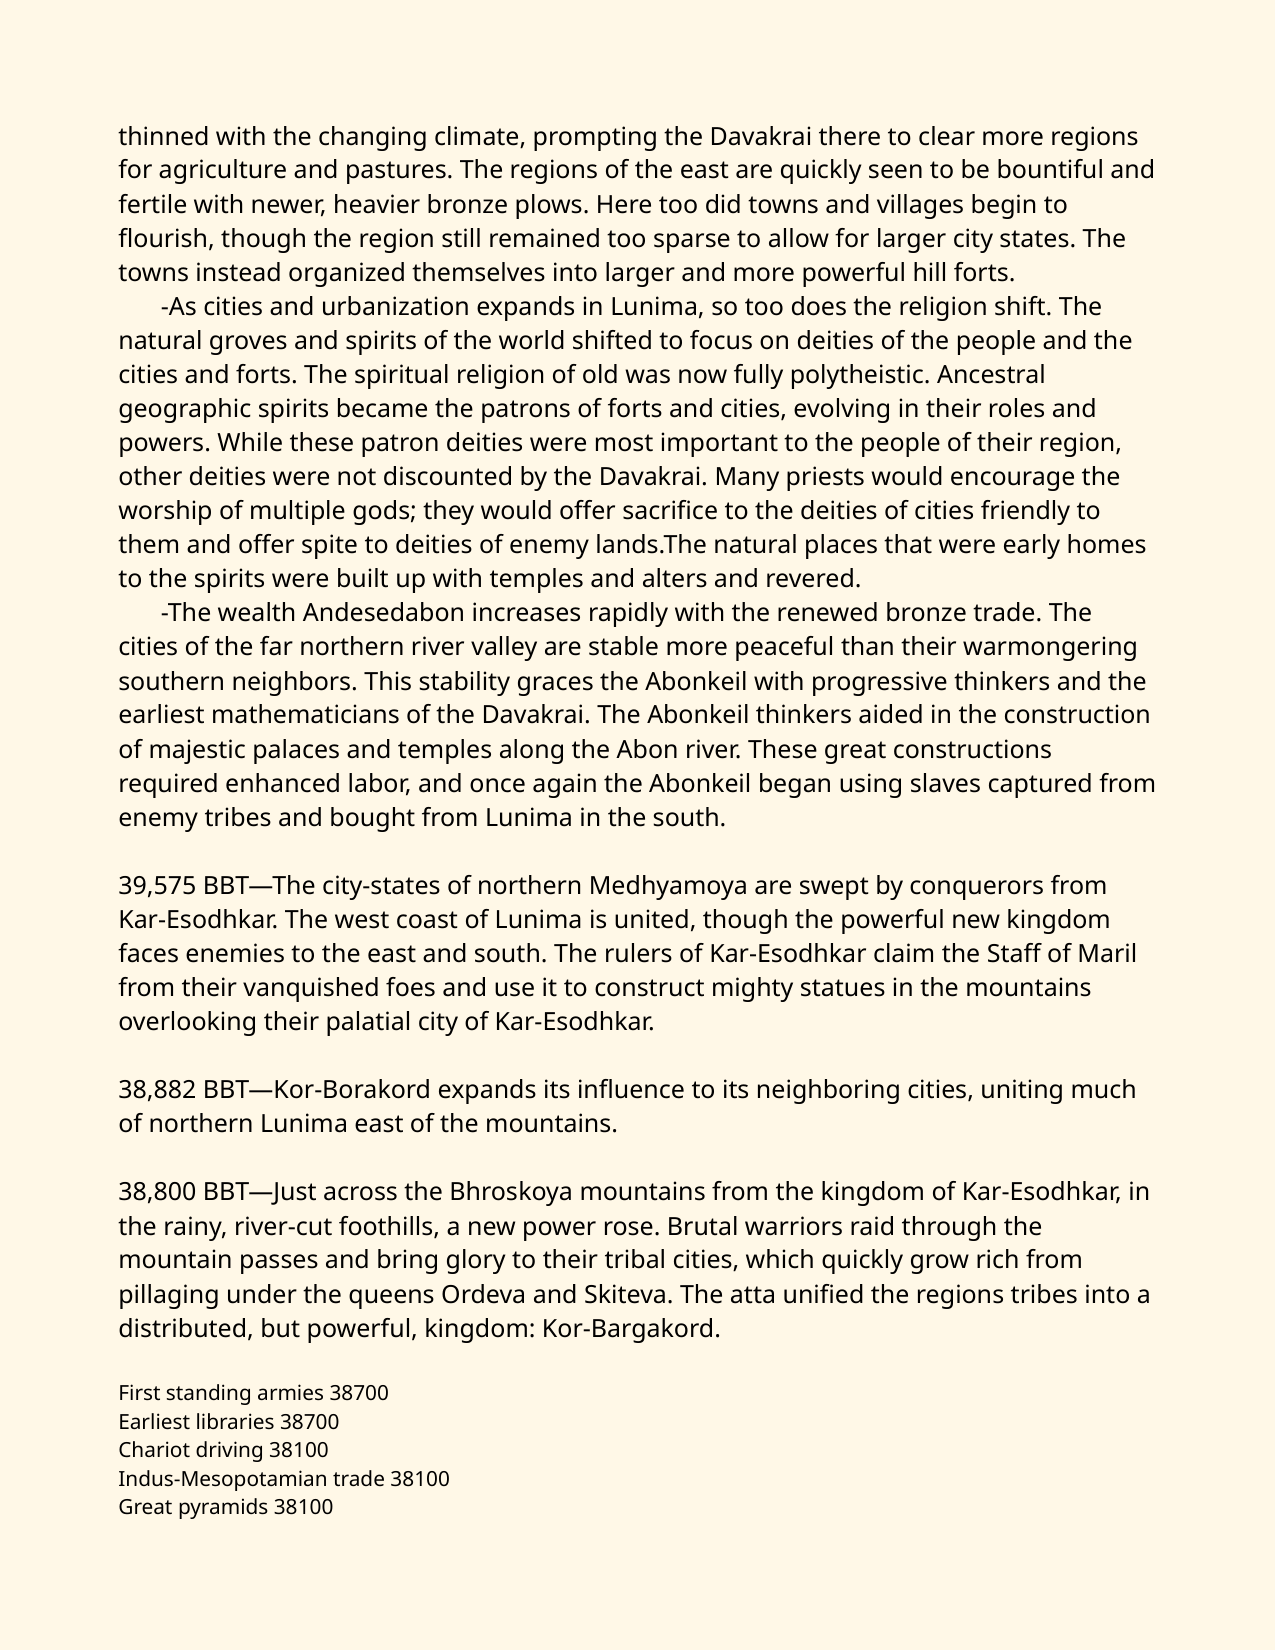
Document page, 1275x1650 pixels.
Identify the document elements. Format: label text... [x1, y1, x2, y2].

text 38,800 BBT—Just across the Bhroskoya mountains from the kingdom of Kar-Esodhkar, in the rainy, river-cut foothills, a new power rose. Brutal warriors raid through the mountain passes and bring glory to their tribal cities, which quickly grow rich from pillaging under the queens Ordeva and Skiteva. The atta unified the regions tribes into a distributed, but powerful, kingdom: Kor-Bargakord. [118, 1174, 1157, 1344]
text 38,882 BBT—Kor-Borakord expands its influence to its neighboring cities, uniting much of northern Lunima east of the mountains. [118, 1072, 1157, 1140]
text -The wealth Andesedabon increases rapidly with the renewed bronze trade. The cities of the far northern river valley are stable more peaceful than their warmongering southern neighbors. This stability graces the Abonkeil with progressive thinkers and the earliest mathematicians of the Davakrai. The Abonkeil thinkers aided in the construction of majestic palaces and temples along the Abon river. These great constructions required enhanced labor, and once again the Abonkeil began using slaves captured from enemy tribes and bought from Lunima in the south. [118, 595, 1157, 833]
text Great pyramids 38100 [118, 1492, 1157, 1521]
text First standing armies 38700 [118, 1378, 1157, 1407]
text thinned with the changing climate, prompting the Davakrai there to clear more regions for agriculture and pastures. The regions of the east are quickly seen to be bountiful and fertile with newer, heavier bronze plows. Here too did towns and villages begin to flourish, though the region still remained too sparse to allow for larger city states. The towns instead organized themselves into larger and more powerful hill forts. [118, 118, 1157, 288]
text 39,575 BBT—The city-states of northern Medhyamoya are swept by conquerors from Kar-Esodhkar. The west coast of Lunima is united, though the powerful new kingdom faces enemies to the east and south. The rulers of Kar-Esodhkar claim the Staff of Maril from their vanquished foes and use it to construct mighty statues in the mountains overlooking their palatial city of Kar-Esodhkar. [118, 867, 1157, 1038]
text Indus-Mesopotamian trade 38100 [118, 1464, 1157, 1492]
text Earliest libraries 38700 [118, 1407, 1157, 1435]
text -As cities and urbanization expands in Lunima, so too does the religion shift. The natural groves and spirits of the world shifted to focus on deities of the people and the cities and forts. The spiritual religion of old was now fully polytheistic. Ancestral geographic spirits became the patrons of forts and cities, evolving in their roles and powers. While these patron deities were most important to the people of their region, other deities were not discounted by the Davakrai. Many priests would encourage the worship of multiple gods; they would offer sacrifice to the deities of cities friendly to them and offer spite to deities of enemy lands.The natural places that were early homes to the spirits were built up with temples and alters and revered. [118, 288, 1157, 595]
text Chariot driving 38100 [118, 1435, 1157, 1464]
